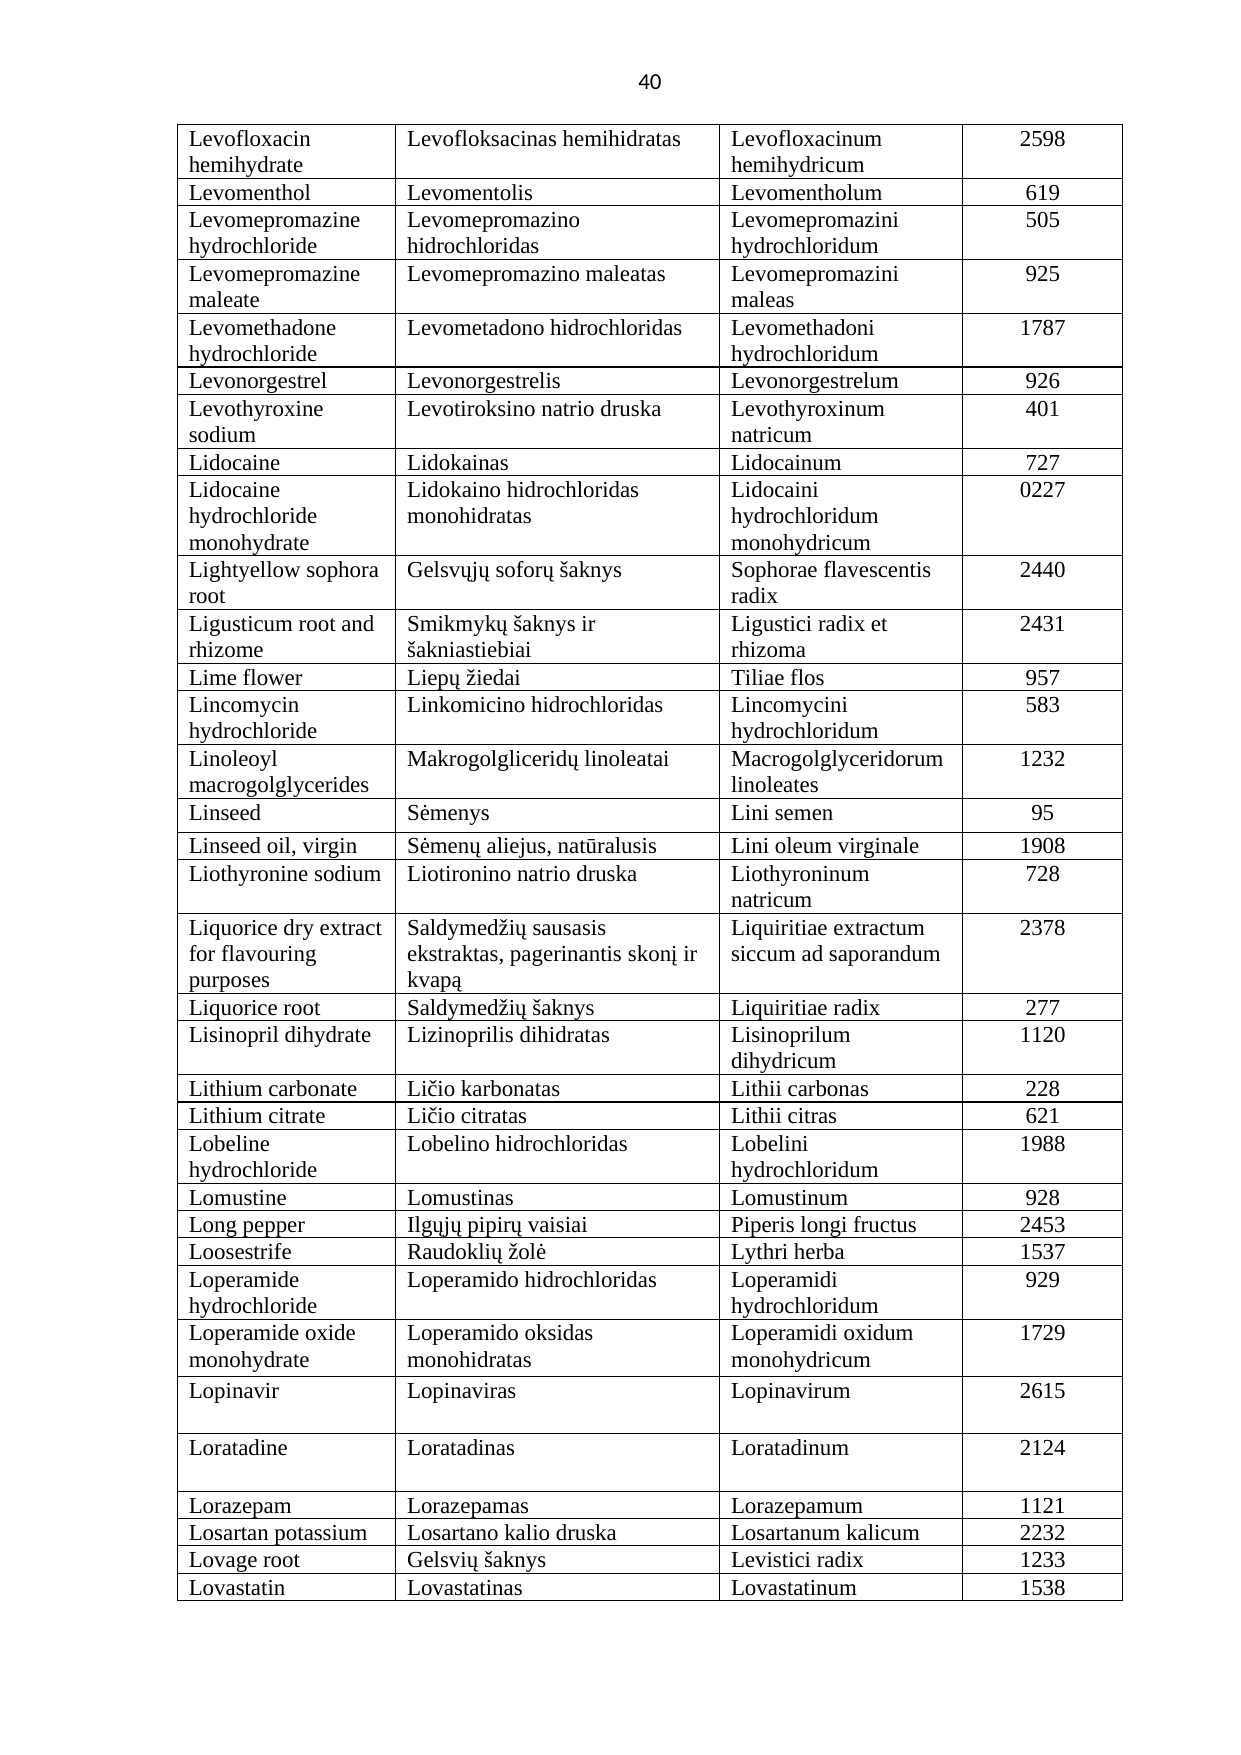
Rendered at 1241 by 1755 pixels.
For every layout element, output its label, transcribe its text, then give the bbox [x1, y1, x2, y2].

table_cell 728 [963, 860, 1122, 913]
table_cell Linseed oil, virgin [178, 833, 395, 859]
table_cell Lidocaini hydrochloridum monohydricum [720, 476, 962, 555]
table_cell Lomustine [178, 1184, 395, 1210]
table_cell Tiliae flos [720, 664, 962, 690]
table_cell Levofloksacinas hemihidratas [396, 125, 719, 178]
table_cell 0227 [963, 476, 1122, 555]
table_cell 583 [963, 691, 1122, 744]
table_cell Levomethadone hydrochloride [178, 314, 395, 366]
table_cell Lizinoprilis dihidratas [396, 1021, 719, 1074]
table_cell 95 [963, 799, 1122, 832]
table_cell Lopinavirum [720, 1377, 962, 1433]
table_cell Lidocaine hydrochloride monohydrate [178, 476, 395, 555]
table_cell Losartanum kalicum [720, 1519, 962, 1545]
table_cell Lobelini hydrochloridum [720, 1130, 962, 1182]
table_cell Makrogolgliceridų linoleatai [396, 745, 719, 797]
table_cell 1232 [963, 745, 1122, 797]
table_cell Lomustinas [396, 1184, 719, 1210]
table_cell Levomentolis [396, 179, 719, 205]
table_cell 926 [963, 368, 1122, 394]
table_cell Lisinopril dihydrate [178, 1021, 395, 1074]
table_cell Macrogolglyceridorum linoleates [720, 745, 962, 797]
table_cell Liquorice dry extract for flavouring purposes [178, 914, 395, 993]
table_cell Sophorae flavescentis radix [720, 556, 962, 609]
table_cell Lime flower [178, 664, 395, 690]
table_cell 1787 [963, 314, 1122, 366]
table_cell Raudoklių žolė [396, 1238, 719, 1265]
table_cell Saldymedžių sausasis ekstraktas, pagerinantis skonį ir kvapą [396, 914, 719, 993]
table_cell 1908 [963, 833, 1122, 859]
table_cell Losartano kalio druska [396, 1519, 719, 1545]
table_cell Loperamidi hydrochloridum [720, 1266, 962, 1318]
table_cell Saldymedžių šaknys [396, 994, 719, 1020]
table_cell 228 [963, 1075, 1122, 1101]
table_cell Linseed [178, 799, 395, 832]
table_cell 1729 [963, 1320, 1122, 1376]
table_cell Lovastatin [178, 1574, 395, 1600]
table_cell Lovastatinas [396, 1574, 719, 1600]
table_cell Ligustici radix et rhizoma [720, 610, 962, 663]
table_cell Levofloxacinum hemihydricum [720, 125, 962, 178]
table_cell Levomepromazine hydrochloride [178, 206, 395, 259]
table_cell Loratadinum [720, 1434, 962, 1491]
table_cell Lithii citras [720, 1103, 962, 1129]
table_cell 1120 [963, 1021, 1122, 1074]
table_cell Levomepromazino hidrochloridas [396, 206, 719, 259]
table_cell Gelsvųjų soforų šaknys [396, 556, 719, 609]
table_cell Lidocaine [178, 449, 395, 475]
table_cell Levotiroksino natrio druska [396, 395, 719, 448]
table_cell 929 [963, 1266, 1122, 1318]
table_cell Loperamide oxide monohydrate [178, 1320, 395, 1376]
table_cell Lobeline hydrochloride [178, 1130, 395, 1182]
table_cell Lorazepam [178, 1492, 395, 1518]
table_cell 2124 [963, 1434, 1122, 1491]
table_cell Sėmenys [396, 799, 719, 832]
table_cell Levomepromazini maleas [720, 260, 962, 313]
table_cell Loperamidi oxidum monohydricum [720, 1320, 962, 1376]
table_cell Levometadono hidrochloridas [396, 314, 719, 366]
table_cell Levothyroxine sodium [178, 395, 395, 448]
table_cell Liquiritiae extractum siccum ad saporandum [720, 914, 962, 993]
table_cell Lini semen [720, 799, 962, 832]
table_cell Lopinaviras [396, 1377, 719, 1433]
table_cell Lithii carbonas [720, 1075, 962, 1101]
table_cell Levomepromazini hydrochloridum [720, 206, 962, 259]
table_cell Loratadine [178, 1434, 395, 1491]
table_cell Lidokainas [396, 449, 719, 475]
table_cell Levonorgestrelum [720, 368, 962, 394]
table_cell 2378 [963, 914, 1122, 993]
table_cell 1538 [963, 1574, 1122, 1600]
table_cell Ilgųjų pipirų vaisiai [396, 1211, 719, 1237]
table_cell 1121 [963, 1492, 1122, 1518]
table_cell Ličio karbonatas [396, 1075, 719, 1101]
table_cell Loosestrife [178, 1238, 395, 1265]
table_cell Lobelino hidrochloridas [396, 1130, 719, 1182]
table_cell 2453 [963, 1211, 1122, 1237]
table_cell Lisinoprilum dihydricum [720, 1021, 962, 1074]
table_cell Levistici radix [720, 1546, 962, 1573]
table_cell Levomepromazino maleatas [396, 260, 719, 313]
table_cell Levofloxacin hemihydrate [178, 125, 395, 178]
table_cell 1233 [963, 1546, 1122, 1573]
table_cell Lidokaino hidrochloridas monohidratas [396, 476, 719, 555]
table_cell 2232 [963, 1519, 1122, 1545]
table_cell Lorazepamas [396, 1492, 719, 1518]
table_cell 277 [963, 994, 1122, 1020]
table_cell Liquiritiae radix [720, 994, 962, 1020]
table_cell Levomenthol [178, 179, 395, 205]
table_cell Liquorice root [178, 994, 395, 1020]
table_cell Lythri herba [720, 1238, 962, 1265]
table_cell Lincomycini hydrochloridum [720, 691, 962, 744]
table_cell Lovastatinum [720, 1574, 962, 1600]
table_cell Loperamido oksidas monohidratas [396, 1320, 719, 1376]
table_cell 2431 [963, 610, 1122, 663]
table_cell Levothyroxinum natricum [720, 395, 962, 448]
table_cell Lovage root [178, 1546, 395, 1573]
table_cell 925 [963, 260, 1122, 313]
table_cell Lithium carbonate [178, 1075, 395, 1101]
table_cell Levomethadoni hydrochloridum [720, 314, 962, 366]
table_cell 2440 [963, 556, 1122, 609]
table_cell Levomentholum [720, 179, 962, 205]
table_cell 928 [963, 1184, 1122, 1210]
table_cell 727 [963, 449, 1122, 475]
table_cell Liothyronine sodium [178, 860, 395, 913]
table_cell Lomustinum [720, 1184, 962, 1210]
table_cell Linkomicino hidrochloridas [396, 691, 719, 744]
table_cell Lini oleum virginale [720, 833, 962, 859]
table_cell Lidocainum [720, 449, 962, 475]
table_cell Levonorgestrelis [396, 368, 719, 394]
table_cell Loratadinas [396, 1434, 719, 1491]
table_cell 621 [963, 1103, 1122, 1129]
table_cell 401 [963, 395, 1122, 448]
table_cell 957 [963, 664, 1122, 690]
table_cell Levonorgestrel [178, 368, 395, 394]
table_cell Liothyroninum natricum [720, 860, 962, 913]
table_cell Liepų žiedai [396, 664, 719, 690]
table_cell Smikmykų šaknys ir šakniastiebiai [396, 610, 719, 663]
table_cell Long pepper [178, 1211, 395, 1237]
table_cell Lightyellow sophora root [178, 556, 395, 609]
table_cell Loperamide hydrochloride [178, 1266, 395, 1318]
table_cell Sėmenų aliejus, natūralusis [396, 833, 719, 859]
table_cell Lincomycin hydrochloride [178, 691, 395, 744]
table_cell Lopinavir [178, 1377, 395, 1433]
table_cell Losartan potassium [178, 1519, 395, 1545]
table_cell 619 [963, 179, 1122, 205]
table_cell Lorazepamum [720, 1492, 962, 1518]
table_cell Loperamido hidrochloridas [396, 1266, 719, 1318]
table_cell 1988 [963, 1130, 1122, 1182]
table_cell Lithium citrate [178, 1103, 395, 1129]
table_cell 1537 [963, 1238, 1122, 1265]
table_cell 2615 [963, 1377, 1122, 1433]
table_cell Linoleoyl macrogolglycerides [178, 745, 395, 797]
table_cell Levomepromazine maleate [178, 260, 395, 313]
table_cell Gelsvių šaknys [396, 1546, 719, 1573]
table_cell Piperis longi fructus [720, 1211, 962, 1237]
table_cell 2598 [963, 125, 1122, 178]
table_cell Liotironino natrio druska [396, 860, 719, 913]
table_cell Ličio citratas [396, 1103, 719, 1129]
table_cell Ligusticum root and rhizome [178, 610, 395, 663]
table_cell 505 [963, 206, 1122, 259]
